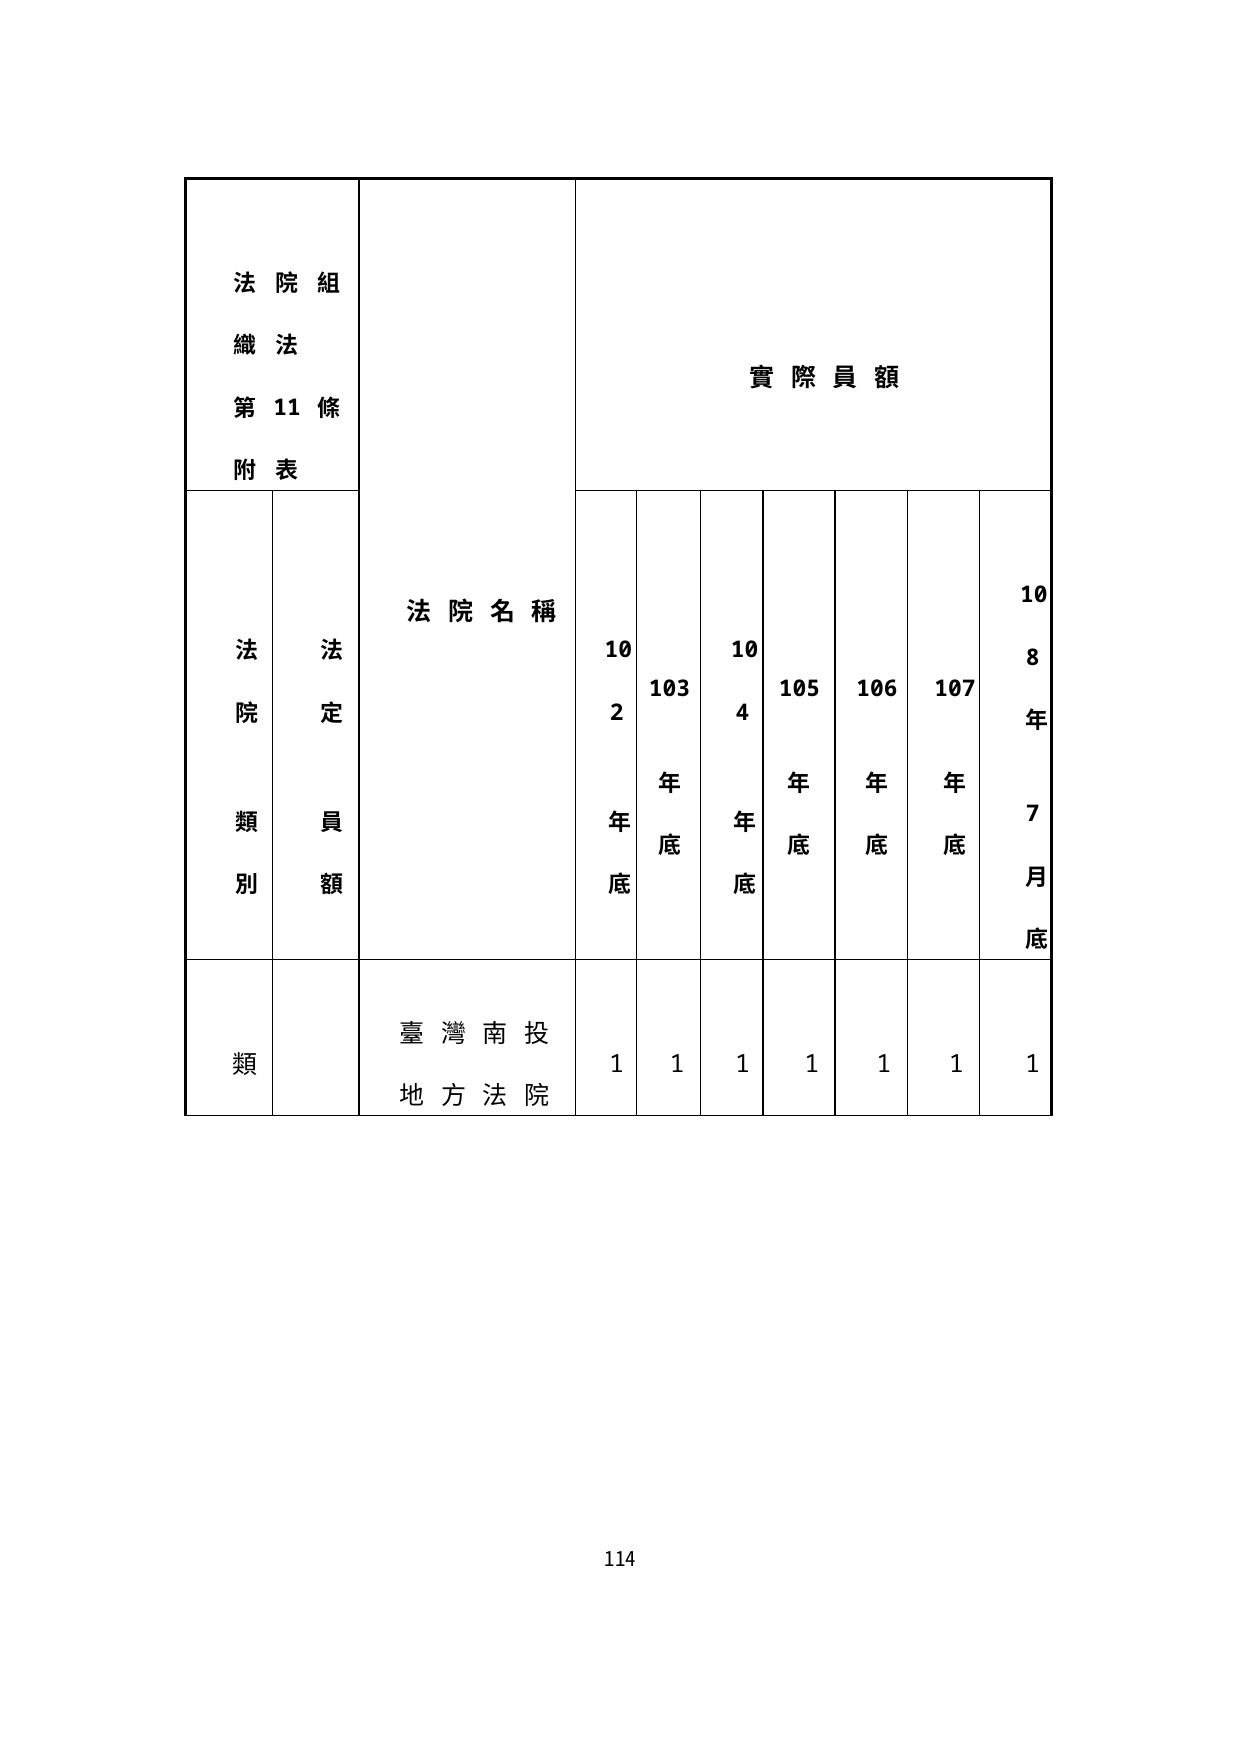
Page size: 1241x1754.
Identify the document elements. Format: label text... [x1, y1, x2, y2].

table_cell 法定 員額 [273, 491, 358, 958]
table_cell 103 年底 [637, 491, 700, 958]
table_header 實際員額 [576, 180, 1050, 490]
table_header 法院組織法 第11條附表 [187, 180, 358, 490]
table_cell 1 [980, 960, 1050, 1115]
table_cell 107 年底 [908, 491, 979, 958]
table_cell 1 [637, 960, 700, 1115]
table_cell 108年 7月底 [980, 491, 1050, 958]
table_cell 法院 類別 [187, 491, 272, 958]
table_cell 1 [908, 960, 979, 1115]
table_header 法院名稱 [360, 180, 575, 958]
table_cell 1 [701, 960, 762, 1115]
table_cell 類 [187, 960, 272, 1115]
table_cell 104 年底 [701, 491, 762, 958]
table_cell 106 年底 [836, 491, 907, 958]
table_cell [273, 960, 358, 1115]
table_cell 1 [576, 960, 636, 1115]
table_cell 1 [764, 960, 834, 1115]
table_cell 1 [836, 960, 907, 1115]
table_cell 臺灣南投地方法院 [360, 960, 575, 1115]
table_cell 105 年底 [764, 491, 834, 958]
table_cell 102 年底 [576, 491, 636, 958]
